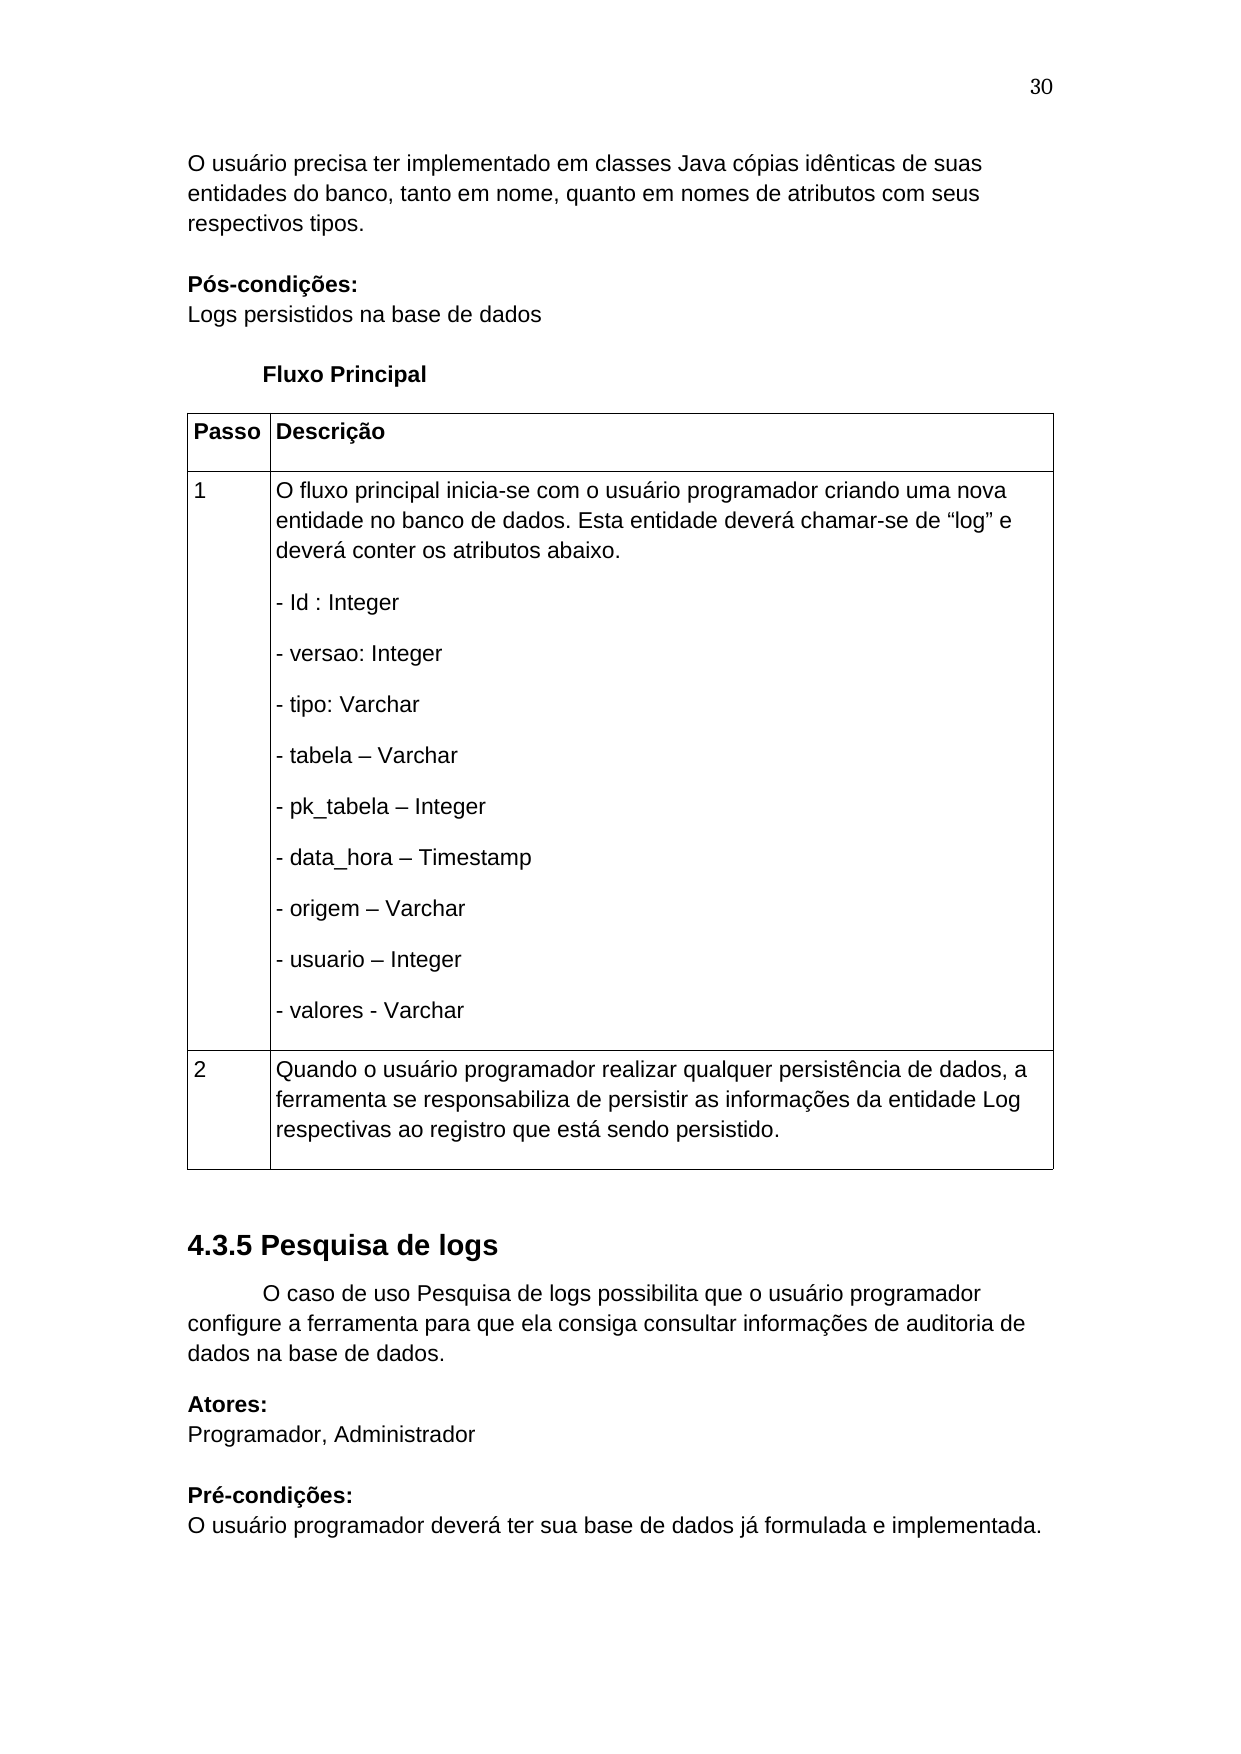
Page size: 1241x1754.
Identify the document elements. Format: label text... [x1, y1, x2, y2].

list O usuário programador deverá ter sua base de dados já formulada e implementada. [187, 1512, 1053, 1538]
list Atores: [187, 1391, 1053, 1417]
table_header Descrição [271, 414, 1053, 471]
subtitle 4.3.5 Pesquisa de logs [187, 1228, 1053, 1262]
table_cell Quando o usuário programador realizar qualquer persistência de dados, a ferramenta se responsabiliza de persistir as informações da entidade Log respectivas ao registro que está sendo persistido. [271, 1051, 1053, 1169]
list O usuário precisa ter implementado em classes Java cópias idênticas de suas entidades do banco, tanto em nome, quanto em nomes de atributos com seus respectivos tipos. [187, 150, 1053, 237]
list Fluxo Principal [187, 361, 1053, 388]
table_header Passo [188, 414, 270, 471]
table_cell O fluxo principal inicia-se com o usuário programador criando uma nova entidade no banco de dados. Esta entidade deverá chamar-se de “log” e deverá conter os atributos abaixo. - Id : Integer - versao: Integer - tipo: Varchar - tabela – Varchar - pk_tabela – Integer - data_hora – Timestamp - origem – Varchar - usuario – Integer - valores - Varchar [271, 472, 1053, 1050]
list Logs persistidos na base de dados [187, 301, 1053, 327]
list Pós-condições: [187, 271, 1053, 297]
table_cell 1 [188, 472, 270, 1050]
list Programador, Administrador [187, 1421, 1053, 1447]
text O caso de uso Pesquisa de logs possibilita que o usuário programador configure a ferramenta para que ela consiga consultar informações de auditoria de dados na base de dados. [187, 1279, 1053, 1366]
list Pré-condições: [187, 1482, 1053, 1508]
table_cell 2 [188, 1051, 270, 1169]
